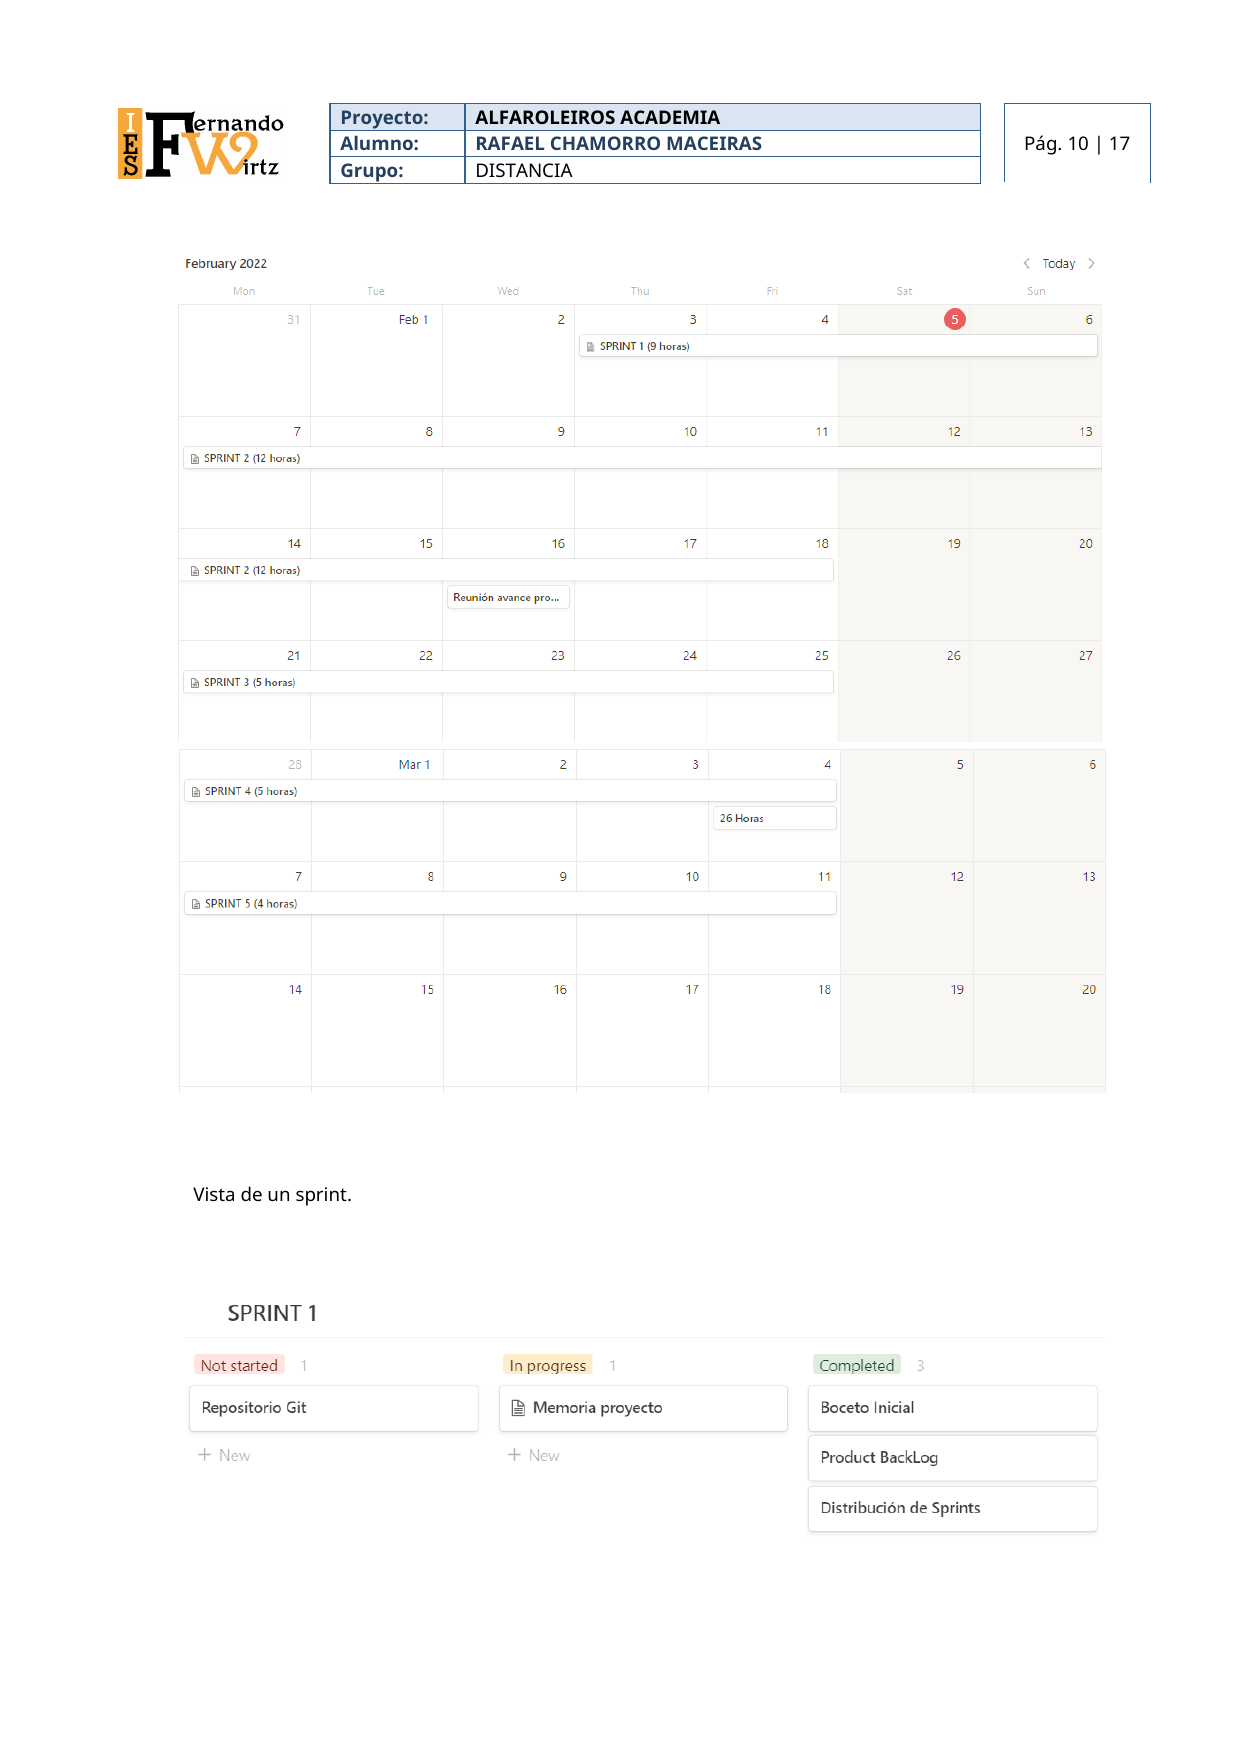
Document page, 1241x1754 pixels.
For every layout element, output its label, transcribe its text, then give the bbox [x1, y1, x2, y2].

picture [118, 108, 287, 179]
picture [171, 251, 1111, 1093]
picture [165, 1290, 1105, 1544]
text Vista de un sprint. [118, 1181, 1152, 1207]
